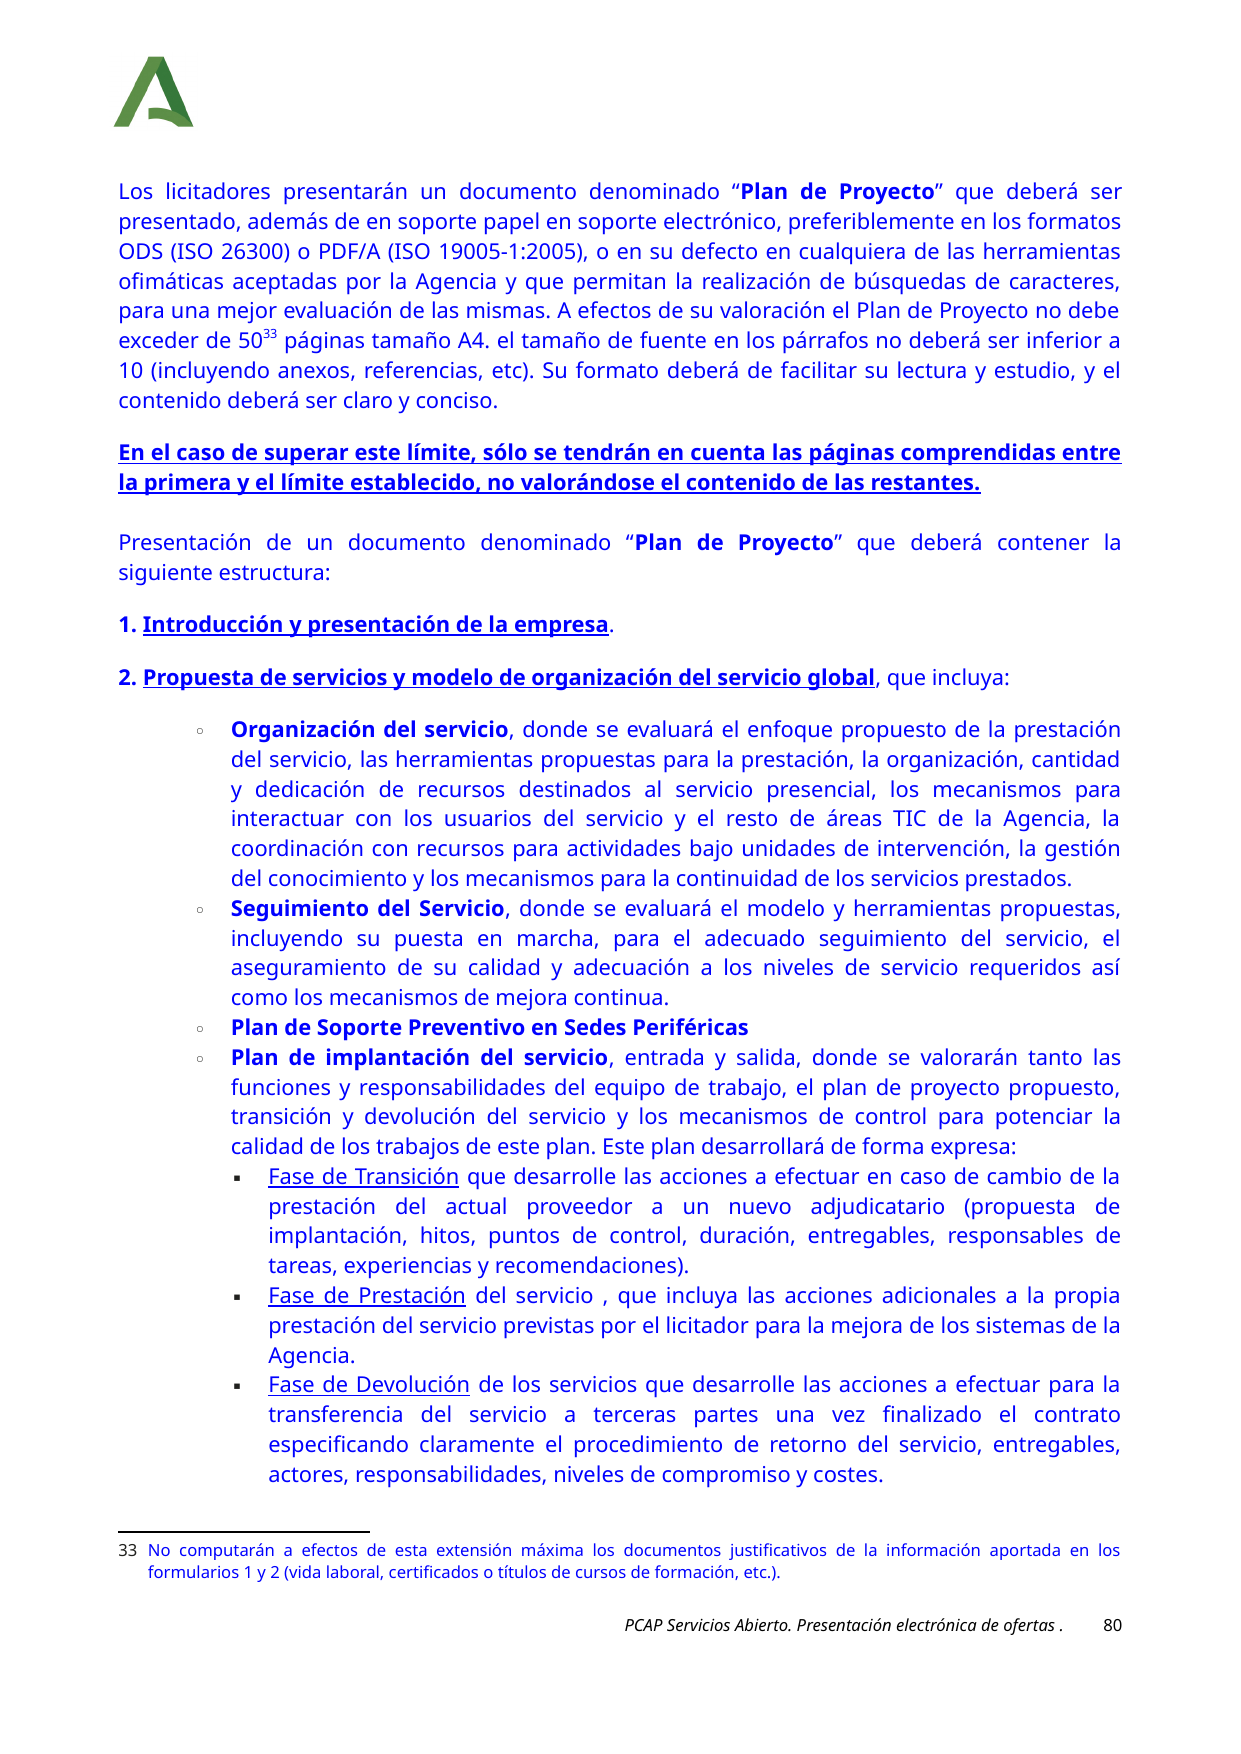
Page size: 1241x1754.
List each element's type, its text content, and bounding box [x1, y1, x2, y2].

list Plan de Soporte Preventivo en Sedes Periféricas [193, 1012, 1122, 1042]
list Seguimiento del Servicio, donde se evaluará el modelo y herramientas propuestas, incluyendo su puesta en marcha, para el adecuado seguimiento del servicio, el aseguramiento de su calidad y adecuación a los niveles de servicio requeridos así como los mecanismos de mejora continua. [193, 893, 1122, 1012]
text Los licitadores presentarán un documento denominado “Plan de Proyecto” que deberá ser presentado, además de en soporte papel en soporte electrónico, preferiblemente en los formatos ODS (ISO 26300) o PDF/A (ISO 19005-1:2005), o en su defecto en cualquiera de las herramientas ofimáticas aceptadas por la Agencia y que permitan la realización de búsquedas de caracteres, para una mejor evaluación de las mismas. A efectos de su valoración el Plan de Proyecto no debe exceder de 50 páginas tamaño A4. el tamaño de fuente en los párrafos no deberá ser inferior a 10 (incluyendo anexos, referencias, etc). Su formato deberá de facilitar su lectura y estudio, y el contenido deberá ser claro y conciso. [118, 176, 1122, 415]
list No computarán a efectos de esta extensión máxima los documentos justificativos de la información aportada en los formularios 1 y 2 (vida laboral, certificados o títulos de cursos de formación, etc.). [118, 1538, 1122, 1584]
list Organización del servicio, donde se evaluará el enfoque propuesto de la prestación del servicio, las herramientas propuestas para la prestación, la organización, cantidad y dedicación de recursos destinados al servicio presencial, los mecanismos para interactuar con los usuarios del servicio y el resto de áreas TIC de la Agencia, la coordinación con recursos para actividades bajo unidades de intervención, la gestión del conocimiento y los mecanismos para la continuidad de los servicios prestados. [193, 714, 1122, 893]
list Fase de Prestación del servicio , que incluya las acciones adicionales a la propia prestación del servicio previstas por el licitador para la mejora de los sistemas de la Agencia. [231, 1280, 1122, 1369]
list Fase de Transición que desarrolle las acciones a efectuar en caso de cambio de la prestación del actual proveedor a un nuevo adjudicatario (propuesta de implantación, hitos, puntos de control, duración, entregables, responsables de tareas, experiencias y recomendaciones). [231, 1161, 1122, 1280]
text 1. Introducción y presentación de la empresa. [118, 609, 1122, 639]
text 2. Propuesta de servicios y modelo de organización del servicio global, que incluya: [118, 662, 1122, 691]
list Fase de Devolución de los servicios que desarrolle las acciones a efectuar para la transferencia del servicio a terceras partes una vez finalizado el contrato especificando claramente el procedimiento de retorno del servicio, entregables, actores, responsabilidades, niveles de compromiso y costes. [231, 1369, 1122, 1489]
picture [109, 52, 198, 131]
list Plan de implantación del servicio, entrada y salida, donde se valorarán tanto las funciones y responsabilidades del equipo de trabajo, el plan de proyecto propuesto, transición y devolución del servicio y los mecanismos de control para potenciar la calidad de los trabajos de este plan. Este plan desarrollará de forma expresa: [193, 1042, 1122, 1161]
text En el caso de superar este límite, sólo se tendrán en cuenta las páginas comprendidas entre [118, 437, 1122, 463]
text Presentación de un documento denominado “Plan de Proyecto” que deberá contener la siguiente estructura: [118, 527, 1122, 586]
text la primera y el límite establecido, no valorándose el contenido de las restantes. [118, 464, 1122, 497]
